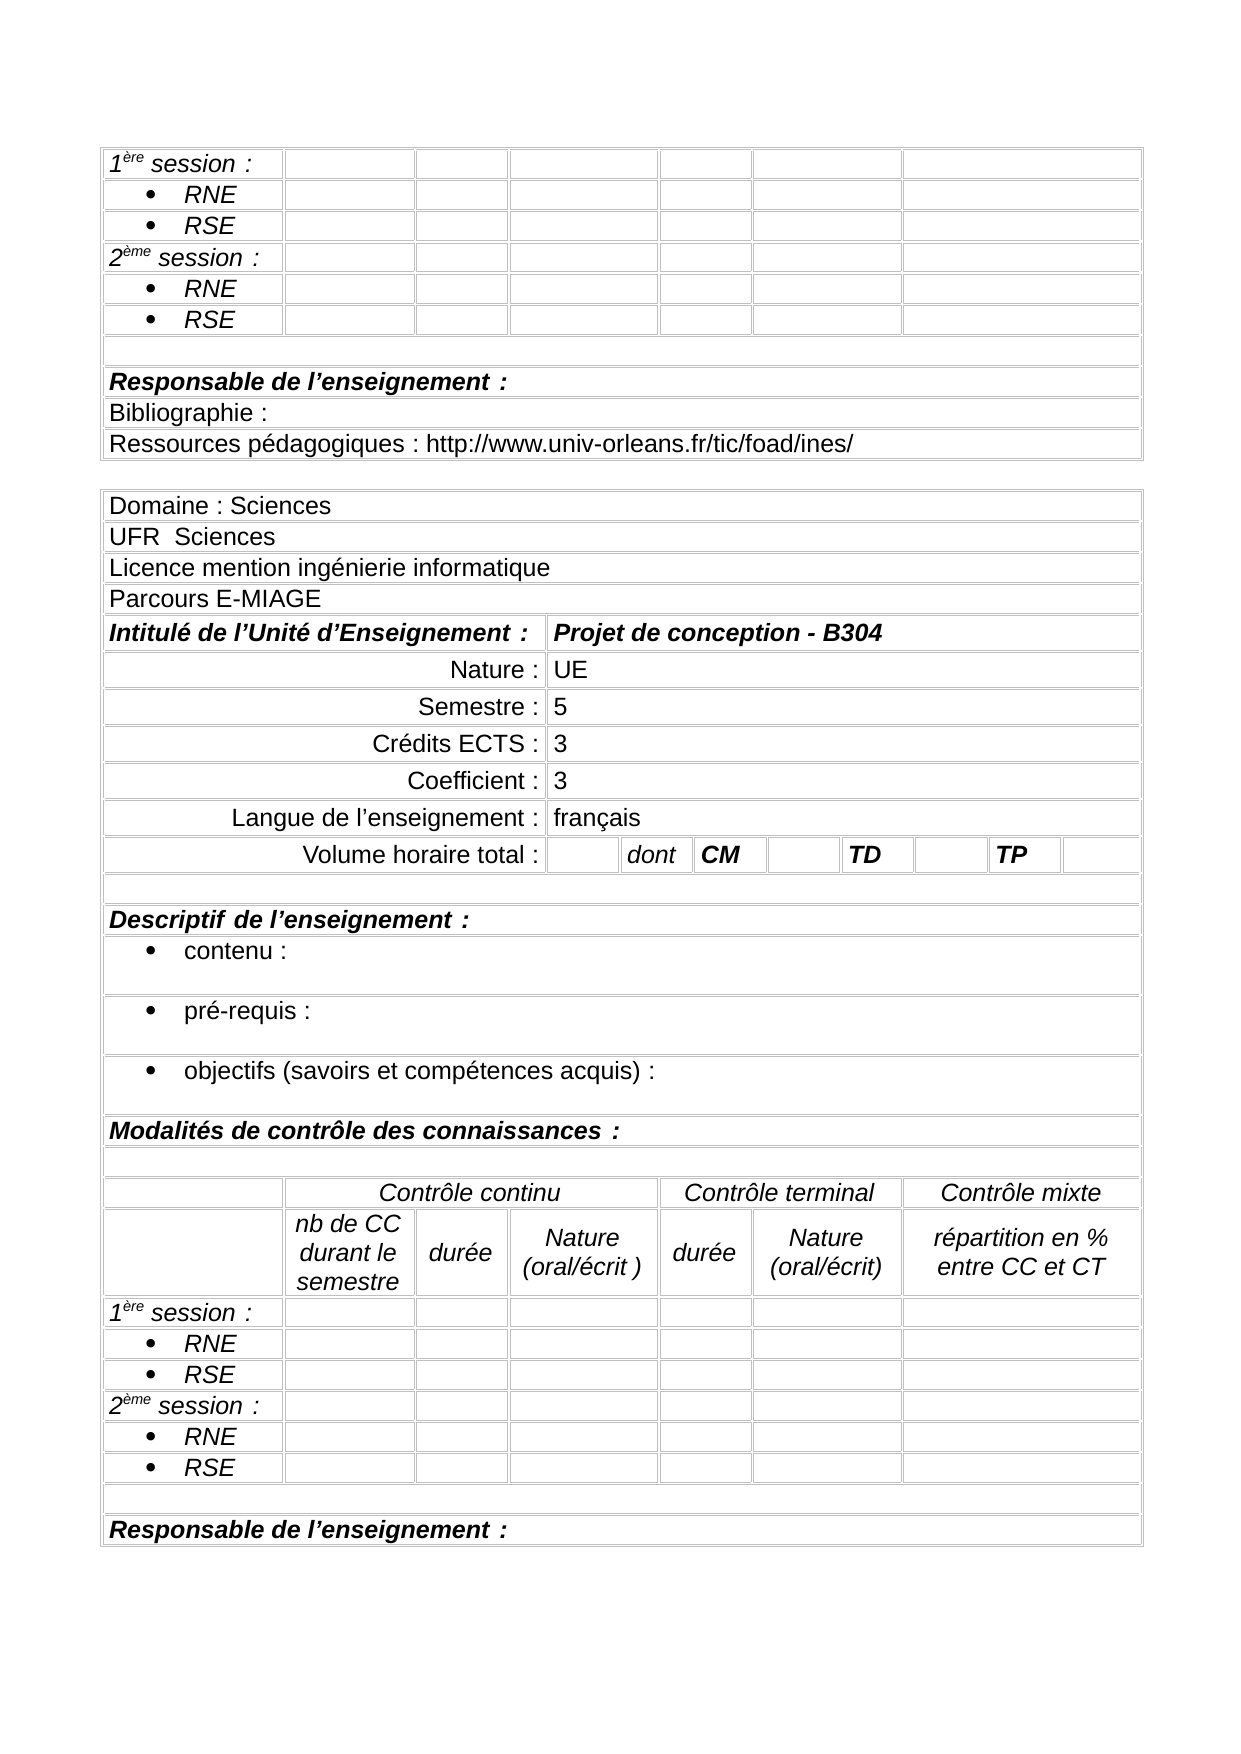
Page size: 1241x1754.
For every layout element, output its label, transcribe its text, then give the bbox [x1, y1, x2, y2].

table_cell [417, 1454, 507, 1482]
table_cell Licence mention ingénierie informatique [102, 551, 1142, 582]
table_cell durée [417, 1210, 507, 1295]
table_cell 3 [546, 724, 1142, 761]
table_cell RSE [102, 1451, 283, 1482]
table_cell UFR Sciences [102, 520, 1142, 551]
table_cell [661, 1299, 751, 1326]
table_cell [754, 306, 901, 333]
table_cell [417, 1392, 507, 1419]
table_cell [754, 275, 901, 302]
table_cell [286, 275, 414, 302]
table_cell [661, 275, 751, 302]
table_cell Bibliographie : [102, 396, 1142, 427]
table_cell TD [843, 838, 913, 872]
table_cell [754, 1454, 901, 1482]
table_cell [102, 334, 1142, 364]
table_cell [661, 212, 751, 240]
table_cell RNE [102, 1326, 283, 1357]
table_cell 2ème session : [102, 1389, 282, 1419]
table_cell [754, 1330, 901, 1357]
table_cell dont [622, 838, 692, 872]
table_cell [102, 1176, 282, 1207]
table_cell répartition en % entre CC et CT [904, 1207, 1142, 1295]
table_cell [902, 209, 1142, 240]
table_cell [509, 150, 658, 178]
table_cell [511, 1330, 657, 1357]
table_cell français [546, 798, 1142, 835]
table_cell [511, 1423, 657, 1451]
table_cell [417, 1361, 507, 1388]
table_cell [661, 181, 751, 209]
table_cell objectifs (savoirs et compétences acquis) : [102, 1054, 1142, 1113]
table_cell [511, 212, 657, 240]
table_cell [511, 1361, 657, 1388]
table_cell [417, 275, 507, 302]
table_cell Nature (oral/écrit) [754, 1210, 901, 1295]
table_cell [511, 306, 657, 333]
table_cell [286, 1423, 414, 1451]
table_cell [754, 1361, 901, 1388]
table_cell RSE [102, 303, 282, 333]
table_cell TP [990, 838, 1060, 872]
table_cell Contrôle continu [286, 1179, 657, 1207]
table_cell Projet de conception - B304 [546, 613, 1142, 650]
table_cell [661, 1361, 751, 1388]
table_cell Ressources pédagogiques : http://www.univ-orleans.fr/tic/foad/ines/ [102, 427, 1142, 458]
table_cell [286, 306, 414, 333]
table_cell RSE [102, 1358, 282, 1388]
table_cell Volume horaire total : [102, 835, 546, 872]
table_cell [417, 1330, 507, 1357]
table_cell [661, 1454, 751, 1482]
table_cell [417, 212, 507, 240]
table_cell [415, 150, 508, 178]
table_cell [102, 1145, 1142, 1176]
table_cell [102, 1482, 1142, 1513]
table_cell RSE [102, 209, 283, 240]
table_cell [902, 271, 1142, 302]
table_cell [286, 244, 414, 271]
table_cell [417, 1423, 507, 1451]
table_cell [902, 148, 1142, 178]
table_cell [754, 244, 901, 271]
table_cell [661, 1423, 751, 1451]
table_cell [417, 244, 507, 271]
table_cell CM [695, 838, 766, 872]
table_cell [902, 1451, 1142, 1482]
table_cell Contrôle mixte [904, 1176, 1142, 1207]
table_cell Intitulé de l’Unité d’Enseignement : [102, 613, 546, 650]
table_cell [102, 1207, 282, 1295]
table_cell [904, 1358, 1142, 1388]
table_cell Langue de l’enseignement : [102, 798, 546, 835]
table_cell [511, 1392, 657, 1419]
table_cell [511, 1454, 657, 1482]
table_cell RNE [102, 178, 283, 209]
table_cell [511, 244, 657, 271]
table_cell [902, 1295, 1142, 1326]
table_cell [661, 306, 751, 333]
table_cell [661, 1330, 751, 1357]
table_cell 3 [546, 761, 1142, 798]
table_cell [286, 181, 414, 209]
table_cell Contrôle terminal [661, 1179, 901, 1207]
table_cell [661, 1392, 751, 1419]
table_cell [286, 1454, 414, 1482]
table_cell [904, 1389, 1142, 1419]
table_cell [659, 148, 752, 178]
table_cell 1ère session : [104, 150, 283, 178]
table_cell durée [661, 1210, 751, 1295]
table_cell [286, 1392, 414, 1419]
table_cell 1ère session : [102, 1295, 283, 1326]
table_cell [417, 181, 507, 209]
table_cell [754, 1392, 901, 1419]
table_cell nb de CC durant le semestre [286, 1210, 414, 1295]
table_cell Modalités de contrôle des connaissances : [102, 1114, 1142, 1144]
table_cell [102, 872, 1142, 903]
table_cell Coefficient : [102, 761, 546, 798]
table_cell RNE [102, 1420, 282, 1451]
table_cell [661, 244, 751, 271]
table_cell [902, 1326, 1142, 1357]
table_cell Crédits ECTS : [102, 724, 546, 761]
table_cell [286, 212, 414, 240]
table_header Domaine : Sciences [104, 492, 1141, 520]
table_cell [902, 178, 1142, 209]
table_cell [286, 1330, 414, 1357]
table_cell [511, 275, 657, 302]
table_cell [286, 1361, 414, 1388]
table_cell Semestre : [102, 687, 546, 724]
table_cell [754, 181, 901, 209]
table_cell Responsable de l’enseignement : [102, 365, 1142, 396]
table_cell [286, 1299, 414, 1326]
table_cell Responsable de l’enseignement : [102, 1513, 1142, 1544]
table_cell [1062, 835, 1142, 872]
table_cell Nature (oral/écrit ) [511, 1210, 657, 1295]
table_cell [417, 1299, 507, 1326]
table_cell [769, 838, 839, 872]
table_cell Descriptif de l’enseignement : [102, 903, 1142, 934]
table_cell 2ème session : [102, 240, 283, 271]
table_cell [904, 1420, 1142, 1451]
table_cell contenu : [102, 934, 1142, 994]
table_cell 5 [546, 687, 1142, 724]
table_cell Nature : [102, 650, 546, 687]
table_cell pré-requis : [102, 994, 1142, 1054]
table_cell [284, 148, 415, 178]
table_cell [916, 838, 987, 872]
table_cell [754, 1299, 901, 1326]
table_cell RNE [102, 271, 283, 302]
table_cell Parcours E-MIAGE [102, 582, 1142, 613]
table_cell [752, 148, 902, 178]
table_cell [754, 212, 901, 240]
table_cell [548, 838, 618, 872]
table_cell [511, 1299, 657, 1326]
table_cell [511, 181, 657, 209]
table_cell UE [546, 650, 1142, 687]
table_cell [904, 303, 1142, 333]
table_cell [754, 1423, 901, 1451]
table_cell [902, 240, 1142, 271]
table_cell [417, 306, 507, 333]
